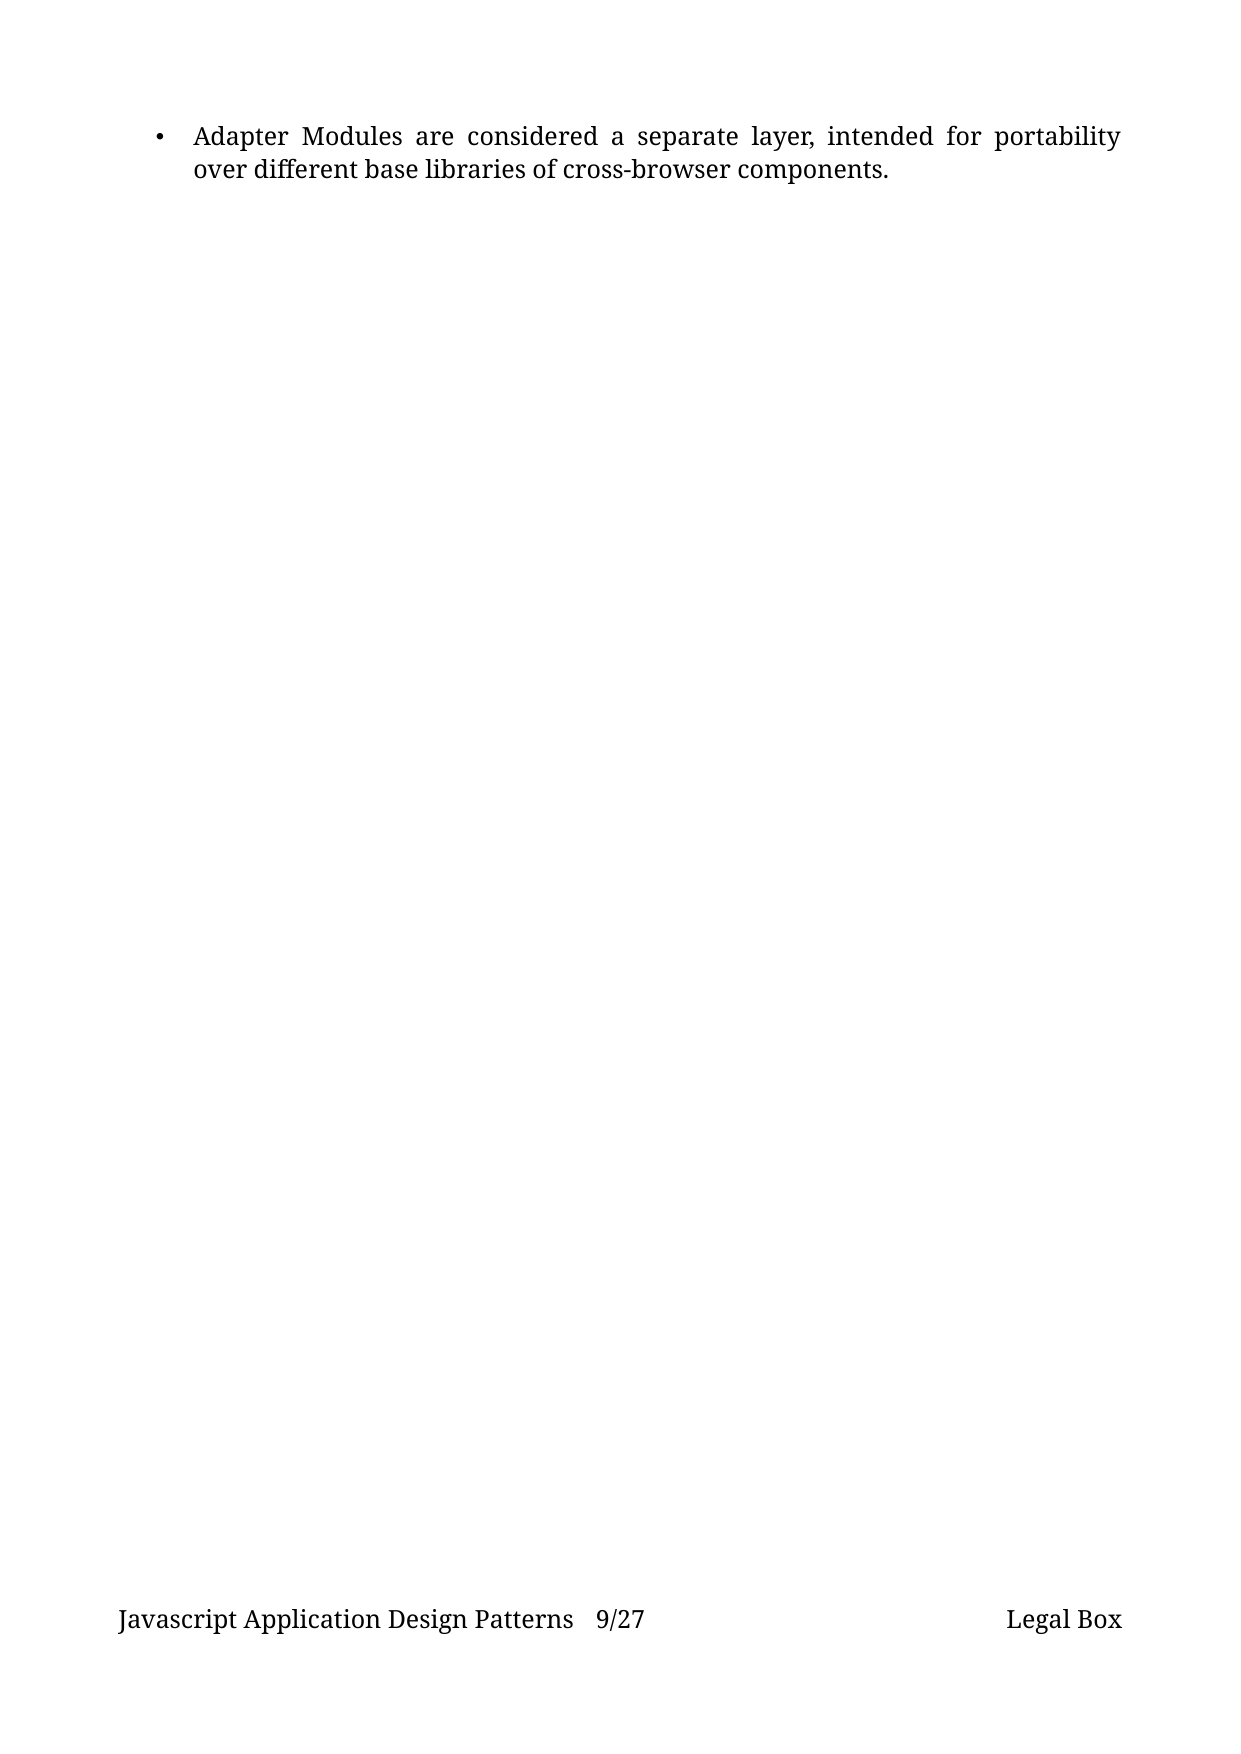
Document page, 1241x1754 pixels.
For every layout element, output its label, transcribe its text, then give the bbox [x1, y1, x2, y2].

list Adapter Modules are considered a separate layer, intended for portability over different base libraries of cross-browser components. [156, 118, 1122, 186]
